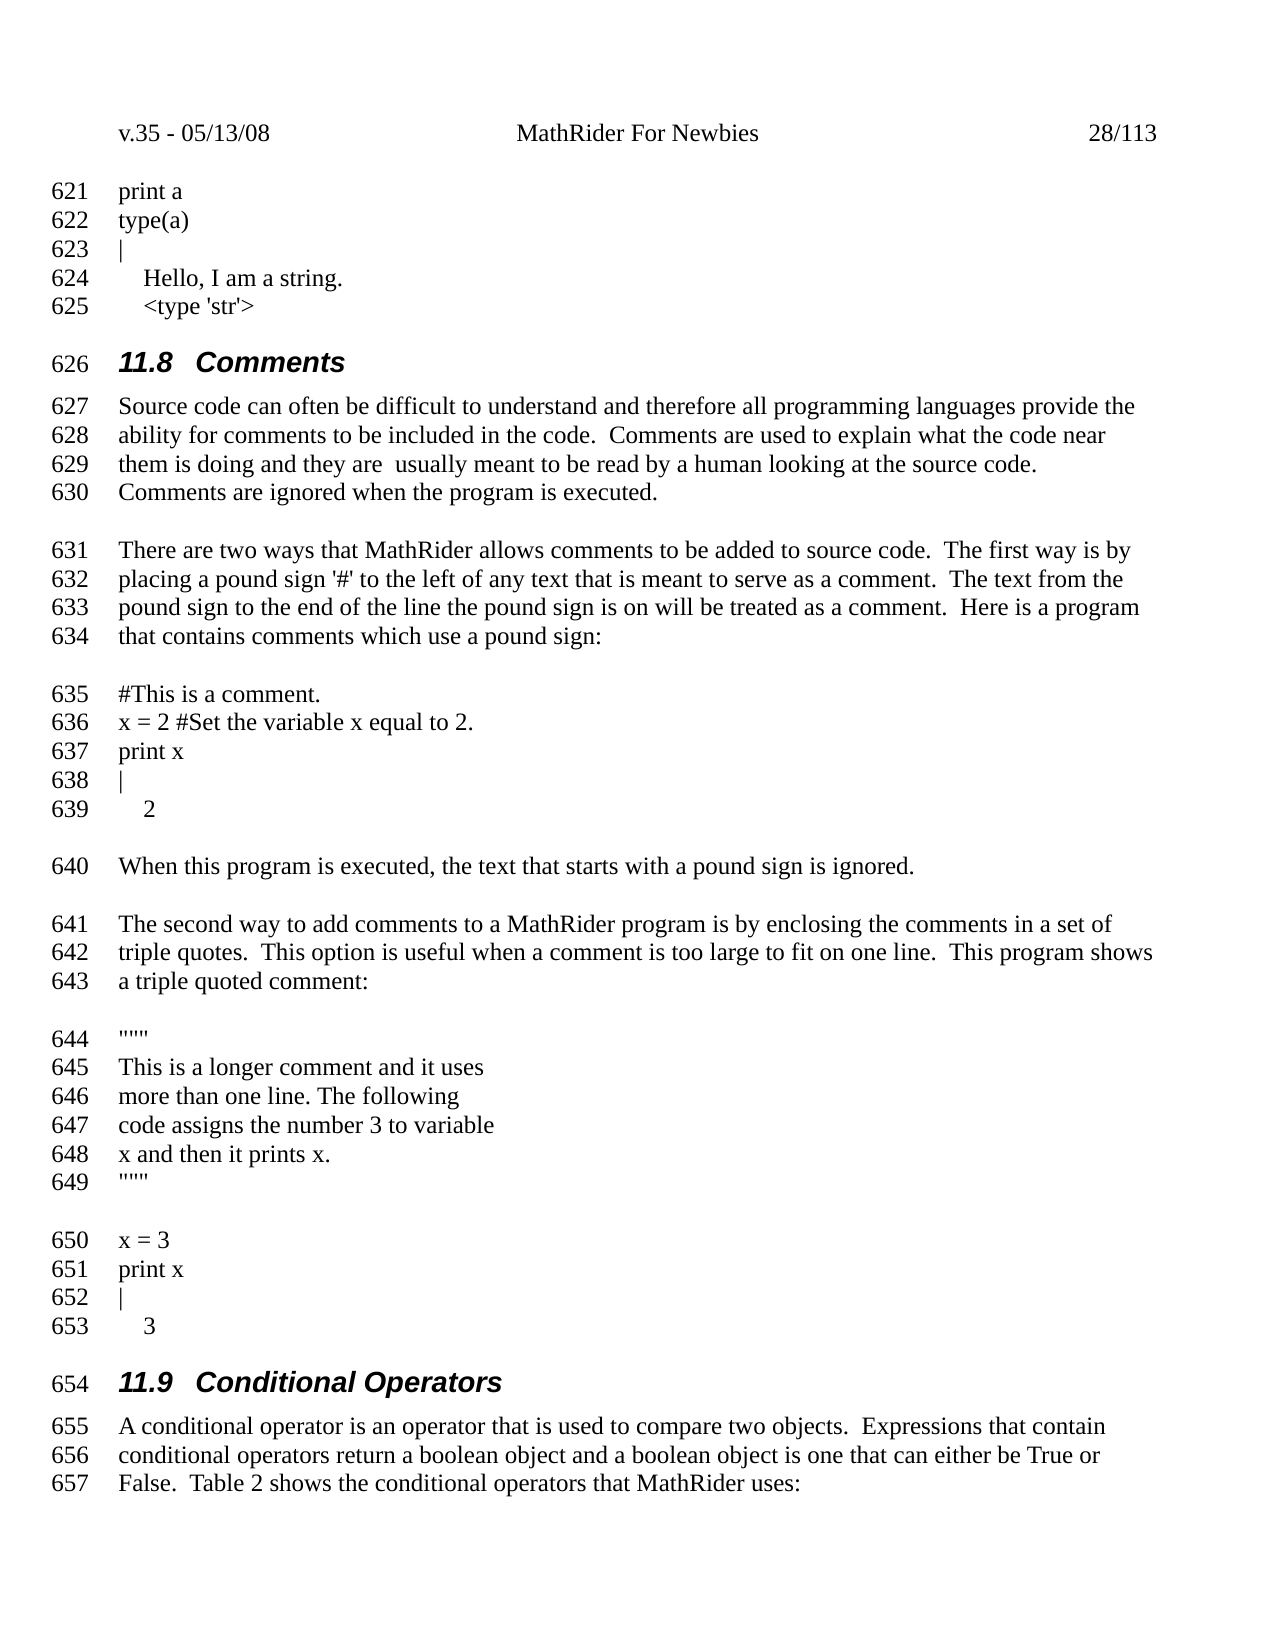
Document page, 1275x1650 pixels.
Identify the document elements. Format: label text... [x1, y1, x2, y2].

text x = 2 #Set the variable x equal to 2. [118, 707, 1157, 736]
text x = 3 [118, 1225, 1157, 1254]
text A conditional operator is an operator that is used to compare two objects. Expressions that contain conditional operators return a boolean object and a boolean object is one that can either be True or False. Table 2 shows the conditional operators that MathRider uses: [118, 1411, 1157, 1497]
text 3 [118, 1311, 1157, 1340]
text more than one line. The following [118, 1081, 1157, 1110]
text | [118, 234, 1157, 263]
text | [118, 1282, 1157, 1311]
text Hello, I am a string. [118, 263, 1157, 291]
text <type 'str'> [118, 291, 1157, 320]
text code assigns the number 3 to variable [118, 1110, 1157, 1139]
subtitle Conditional Operators [118, 1365, 1157, 1398]
text The second way to add comments to a MathRider program is by enclosing the comments in a set of triple quotes. This option is useful when a comment is too large to fit on one line. This program shows a triple quoted comment: [118, 909, 1157, 995]
text There are two ways that MathRider allows comments to be added to source code. The first way is by placing a pound sign '#' to the left of any text that is meant to serve as a comment. The text from the pound sign to the end of the line the pound sign is on will be treated as a comment. Here is a program that contains comments which use a pound sign: [118, 535, 1157, 650]
text print a [118, 176, 1157, 205]
text | [118, 765, 1157, 794]
subtitle Comments [118, 345, 1157, 379]
text #This is a comment. [118, 679, 1157, 707]
text print x [118, 736, 1157, 765]
text """ [118, 1167, 1157, 1196]
text print x [118, 1254, 1157, 1282]
text x and then it prints x. [118, 1139, 1157, 1167]
text type(a) [118, 205, 1157, 234]
text 2 [118, 794, 1157, 822]
text This is a longer comment and it uses [118, 1052, 1157, 1081]
text """ [118, 1024, 1157, 1052]
text When this program is executed, the text that starts with a pound sign is ignored. [118, 851, 1157, 880]
text Source code can often be difficult to understand and therefore all programming languages provide the ability for comments to be included in the code. Comments are used to explain what the code near them is doing and they are usually meant to be read by a human looking at the source code. Comments are ignored when the program is executed. [118, 391, 1157, 506]
